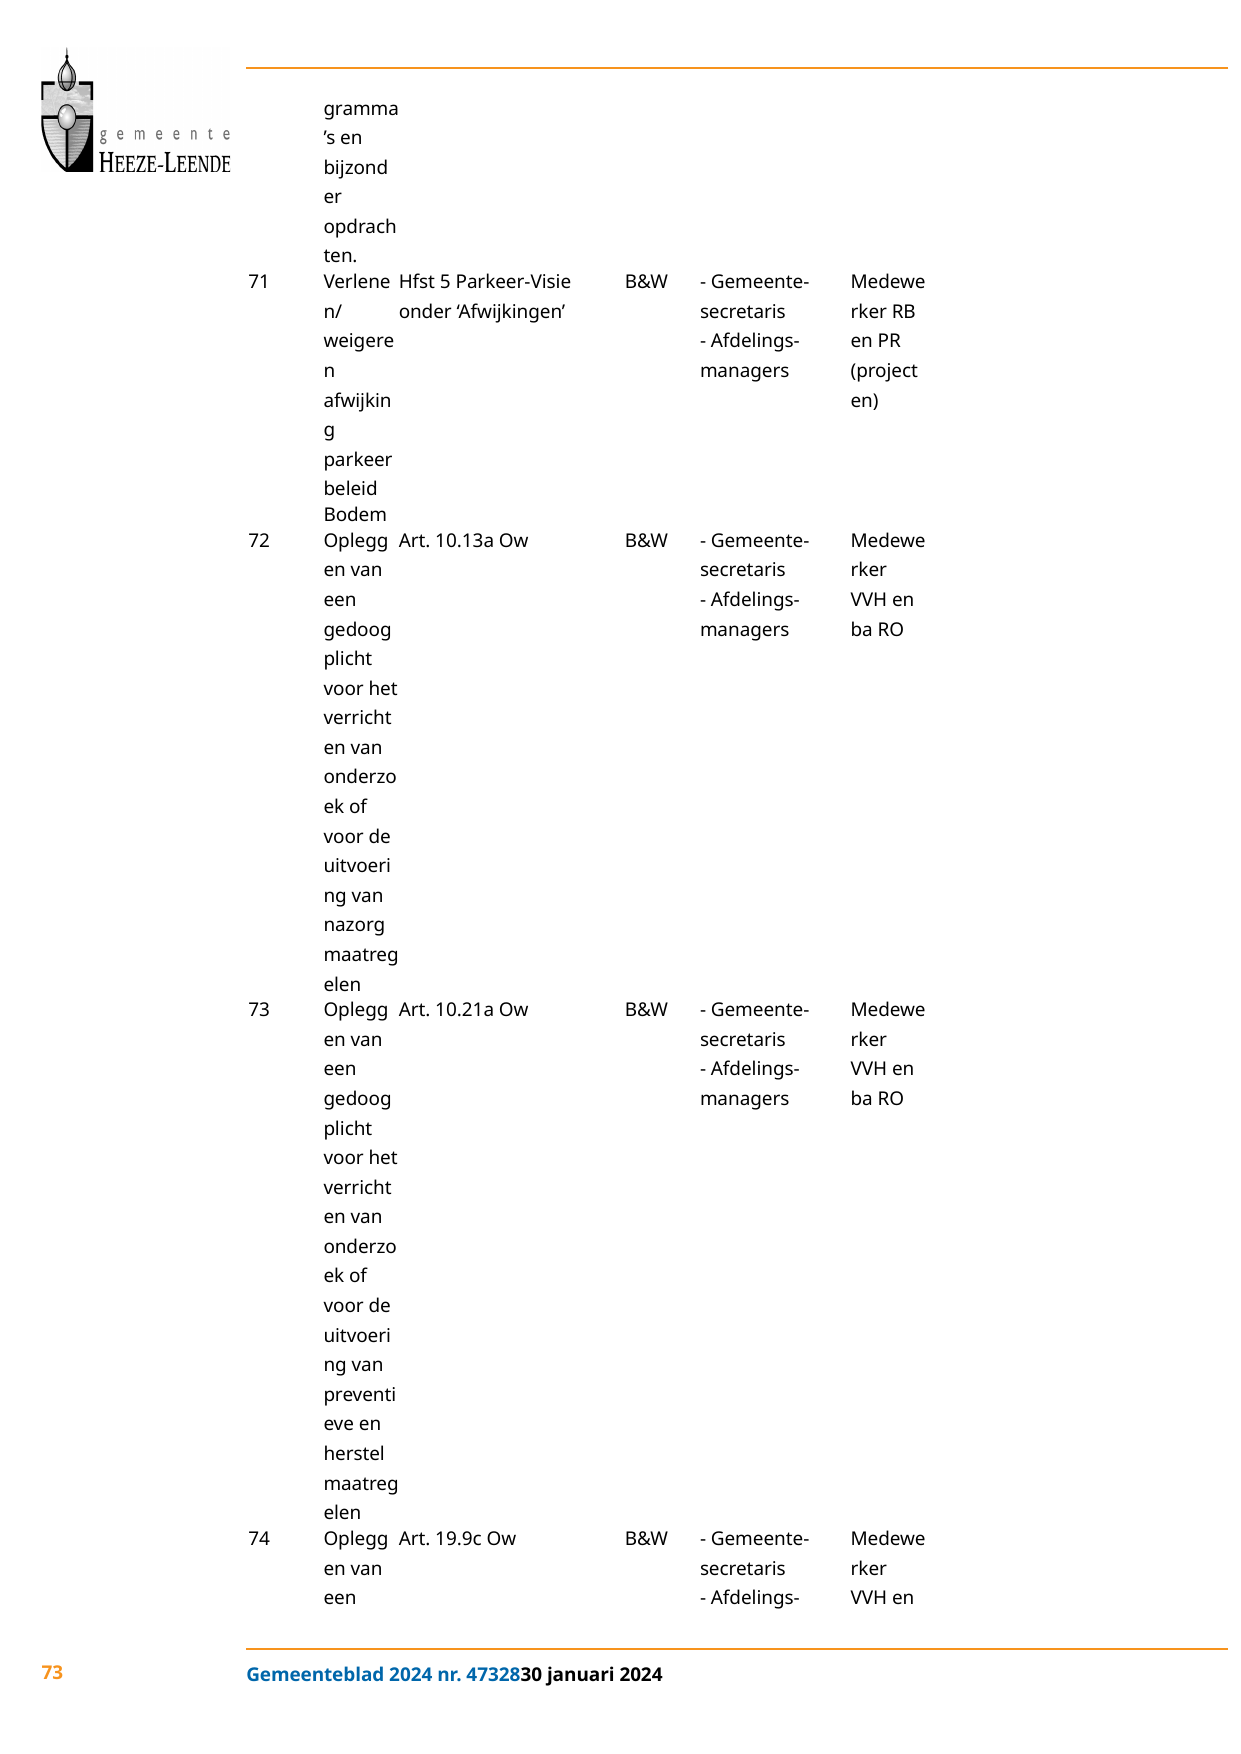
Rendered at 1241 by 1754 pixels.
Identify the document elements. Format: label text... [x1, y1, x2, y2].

table_cell [700, 95, 850, 268]
table_cell 72 [248, 527, 323, 996]
table_cell Medewerker VVH en ba RO [850, 527, 926, 996]
table_cell - Gemeente-secretaris - Afdelings- [700, 1525, 850, 1610]
table_cell - Gemeente-secretaris - Afdelings-managers [700, 269, 850, 501]
table_cell Opleggen van een gedoogplicht voor het verrichten van onderzoek of voor de uitvoering van preventieve en herstelmaatregelen [323, 996, 398, 1525]
table_cell Opleggen van een [323, 1525, 398, 1610]
table_cell [1076, 996, 1152, 1525]
table_cell Medewerker RB en PR (projecten) [850, 269, 926, 501]
table_cell [926, 527, 1076, 996]
table_cell Medewerker VVH en ba RO [850, 996, 926, 1525]
table_cell gramma’s en bijzonder opdrachten. [323, 95, 398, 268]
table_cell Opleggen van een gedoogplicht voor het verrichten van onderzoek of voor de uitvoering van nazorgmaatregelen [323, 527, 398, 996]
table_cell 73 [248, 996, 323, 1525]
table_cell [926, 1525, 1076, 1610]
picture [41, 47, 231, 172]
table_cell [926, 996, 1076, 1525]
table_cell 74 [248, 1525, 323, 1610]
table_cell B&W [625, 996, 700, 1525]
table_cell B&W [625, 527, 700, 996]
table_cell [1076, 527, 1152, 996]
table_cell [625, 95, 700, 268]
table_cell [850, 501, 926, 527]
table_cell B&W [625, 1525, 700, 1610]
table_cell 71 [248, 269, 323, 501]
table_cell Art. 19.9c Ow [399, 1525, 624, 1610]
table_cell [248, 95, 323, 268]
table_cell [926, 95, 1076, 268]
table_cell [248, 501, 323, 527]
table_cell Art. 10.13a Ow [399, 527, 624, 996]
table_cell [399, 95, 624, 268]
table_cell [1076, 269, 1152, 501]
table_cell Art. 10.21a Ow [399, 996, 624, 1525]
table_cell - Gemeente-secretaris - Afdelings-managers [700, 527, 850, 996]
table_cell Hfst 5 Parkeer-Visie onder ‘Afwijkingen’ [399, 269, 624, 501]
table_cell [700, 501, 850, 527]
table_cell Medewerker VVH en [850, 1525, 926, 1610]
table_cell [926, 501, 1076, 527]
table_cell [850, 95, 926, 268]
table_cell [1076, 95, 1152, 268]
table_cell - Gemeente-secretaris - Afdelings-managers [700, 996, 850, 1525]
table_cell [1076, 501, 1152, 527]
table_cell [1076, 1525, 1152, 1610]
table_cell [399, 501, 624, 527]
table_cell [625, 501, 700, 527]
table_cell Verlenen/weigeren afwijking parkeerbeleid [323, 269, 398, 501]
table_cell Bodem [323, 501, 398, 527]
table_cell B&W [625, 269, 700, 501]
table_cell [926, 269, 1076, 501]
